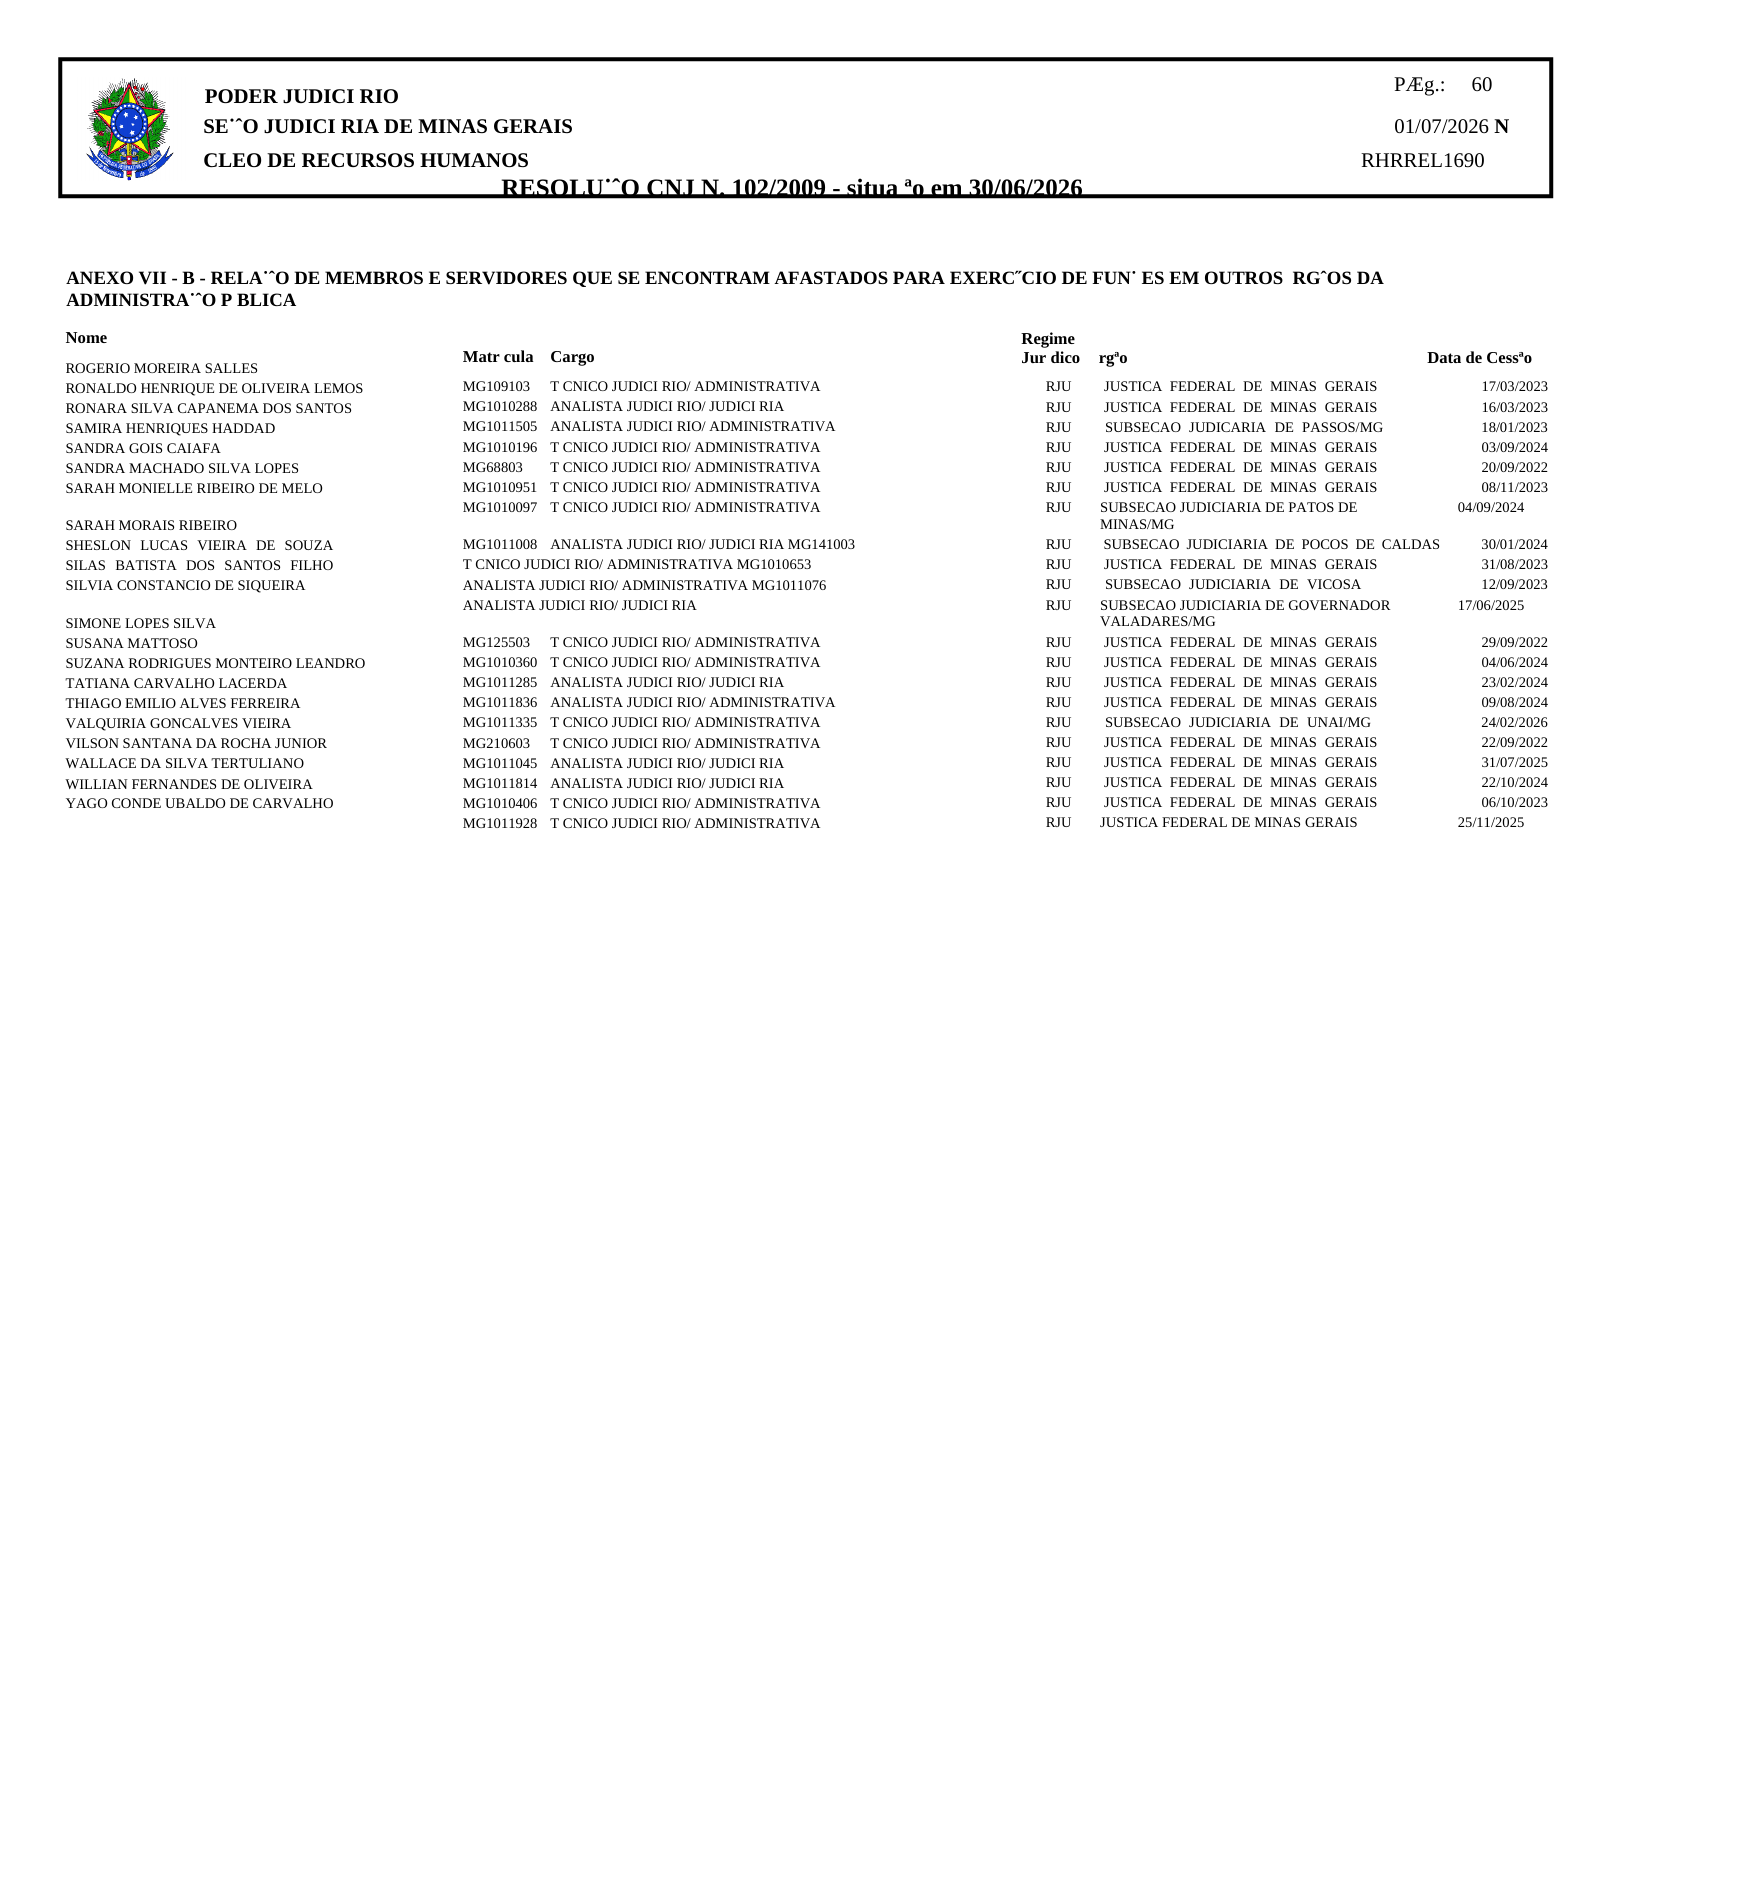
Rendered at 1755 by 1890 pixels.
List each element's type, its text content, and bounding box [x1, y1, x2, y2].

text ANEXO VII - B - RELA˙ˆO DE MEMBROS E SERVIDORES QUE SE ENCONTRAM AFASTADOS PARA EXERC˝CIO DE FUN˙ ES EM OUTROS RGˆOS DA ADMINISTRA˙ˆO P BLICA [66, 267, 1405, 311]
text YAGO CONDE UBALDO DE CARVALHO [65, 796, 388, 812]
text RJU JUSTICA FEDERAL DE MINAS GERAIS 29/09/2022 RJU JUSTICA FEDERAL DE MINAS GERAIS 04/06/2024 RJU JUSTICA FEDERAL DE MINAS GERAIS 23/02/2024 RJU JUSTICA FEDERAL DE MINAS GERAIS 09/08/2024 RJU SUBSECAO JUDICIARIA DE UNAI/MG 24/02/2026 RJU JUSTICA FEDERAL DE MINAS GERAIS 22/09/2022 RJU JUSTICA FEDERAL DE MINAS GERAIS 31/07/2025 RJU JUSTICA FEDERAL DE MINAS GERAIS 22/10/2024 RJU JUSTICA FEDERAL DE MINAS GERAIS 06/10/2023 RJU JUSTICA FEDERAL DE MINAS GERAIS 25/11/2025 [1046, 630, 1548, 831]
text SARAH MONIELLE RIBEIRO DE MELO [65, 480, 388, 496]
text SANDRA GOIS CAIAFA [65, 440, 388, 457]
text SANDRA MACHADO SILVA LOPES [65, 460, 388, 476]
text MINAS/MG [1100, 516, 1560, 532]
text VALADARES/MG [1100, 613, 1560, 630]
text SHESLON LUCAS VIEIRA DE SOUZA SILAS BATISTA DOS SANTOS FILHO SILVIA CONSTANCIO DE SIQUEIRA [65, 533, 333, 594]
text SUSANA MATTOSO [65, 635, 388, 651]
text RJU SUBSECAO JUDICIARIA DE POCOS DE CALDAS 30/01/2024 RJU JUSTICA FEDERAL DE MINAS GERAIS 31/08/2023 RJU SUBSECAO JUDICIARIA DE VICOSA 12/09/2023 RJU SUBSECAO JUDICIARIA DE GOVERNADOR 17/06/2025 [1046, 533, 1548, 613]
text SIMONE LOPES SILVA [65, 615, 388, 631]
text MG109103 T CNICO JUDICI RIO/ ADMINISTRATIVA MG1010288 ANALISTA JUDICI RIO/ JUDICI RIA MG1011505 ANALISTA JUDICI RIO/ ADMINISTRATIVA MG1010196 T CNICO JUDICI RIO/ ADMINISTRATIVA MG68803 T CNICO JUDICI RIO/ ADMINISTRATIVA MG1010951 T CNICO JUDICI RIO/ ADMINISTRATIVA MG1010097 T CNICO JUDICI RIO/ ADMINISTRATIVA [463, 375, 859, 515]
text VILSON SANTANA DA ROCHA JUNIOR WALLACE DA SILVA TERTULIANO WILLIAN FERNANDES DE OLIVEIRA [65, 732, 349, 792]
text Nome [65, 329, 388, 347]
text Regime [1021, 329, 1560, 348]
text THIAGO EMILIO ALVES FERREIRA VALQUIRIA GONCALVES VIEIRA [65, 692, 323, 732]
text RONALDO HENRIQUE DE OLIVEIRA LEMOS RONARA SILVA CAPANEMA DOS SANTOS SAMIRA HENRIQUES HADDAD [65, 376, 386, 437]
text SUZANA RODRIGUES MONTEIRO LEANDRO TATIANA CARVALHO LACERDA [65, 651, 388, 691]
text ROGERIO MOREIRA SALLES [65, 360, 388, 376]
text RJU JUSTICA FEDERAL DE MINAS GERAIS 17/03/2023 RJU JUSTICA FEDERAL DE MINAS GERAIS 16/03/2023 RJU SUBSECAO JUDICARIA DE PASSOS/MG 18/01/2023 RJU JUSTICA FEDERAL DE MINAS GERAIS 03/09/2024 RJU JUSTICA FEDERAL DE MINAS GERAIS 20/09/2022 RJU JUSTICA FEDERAL DE MINAS GERAIS 08/11/2023 RJU SUBSECAO JUDICIARIA DE PATOS DE 04/09/2024 [1046, 375, 1548, 516]
text MG125503 T CNICO JUDICI RIO/ ADMINISTRATIVA MG1010360 T CNICO JUDICI RIO/ ADMINISTRATIVA MG1011285 ANALISTA JUDICI RIO/ JUDICI RIA MG1011836 ANALISTA JUDICI RIO/ ADMINISTRATIVA MG1011335 T CNICO JUDICI RIO/ ADMINISTRATIVA MG210603 T CNICO JUDICI RIO/ ADMINISTRATIVA MG1011045 ANALISTA JUDICI RIO/ JUDICI RIA MG1011814 ANALISTA JUDICI RIO/ JUDICI RIA MG1010406 T CNICO JUDICI RIO/ ADMINISTRATIVA MG1011928 T CNICO JUDICI RIO/ ADMINISTRATIVA [463, 631, 859, 832]
text Jur dico rgªo Data de Cessªo [1021, 348, 1560, 367]
picture [54, 53, 1557, 201]
text MG1011008 ANALISTA JUDICI RIO/ JUDICI RIA MG141003 T CNICO JUDICI RIO/ ADMINISTRATIVA MG1010653 ANALISTA JUDICI RIO/ ADMINISTRATIVA MG1011076 ANALISTA JUDICI RIO/ JUDICI RIA [463, 533, 859, 613]
text SARAH MORAIS RIBEIRO [65, 517, 388, 533]
text Matr cula Cargo [463, 347, 859, 366]
